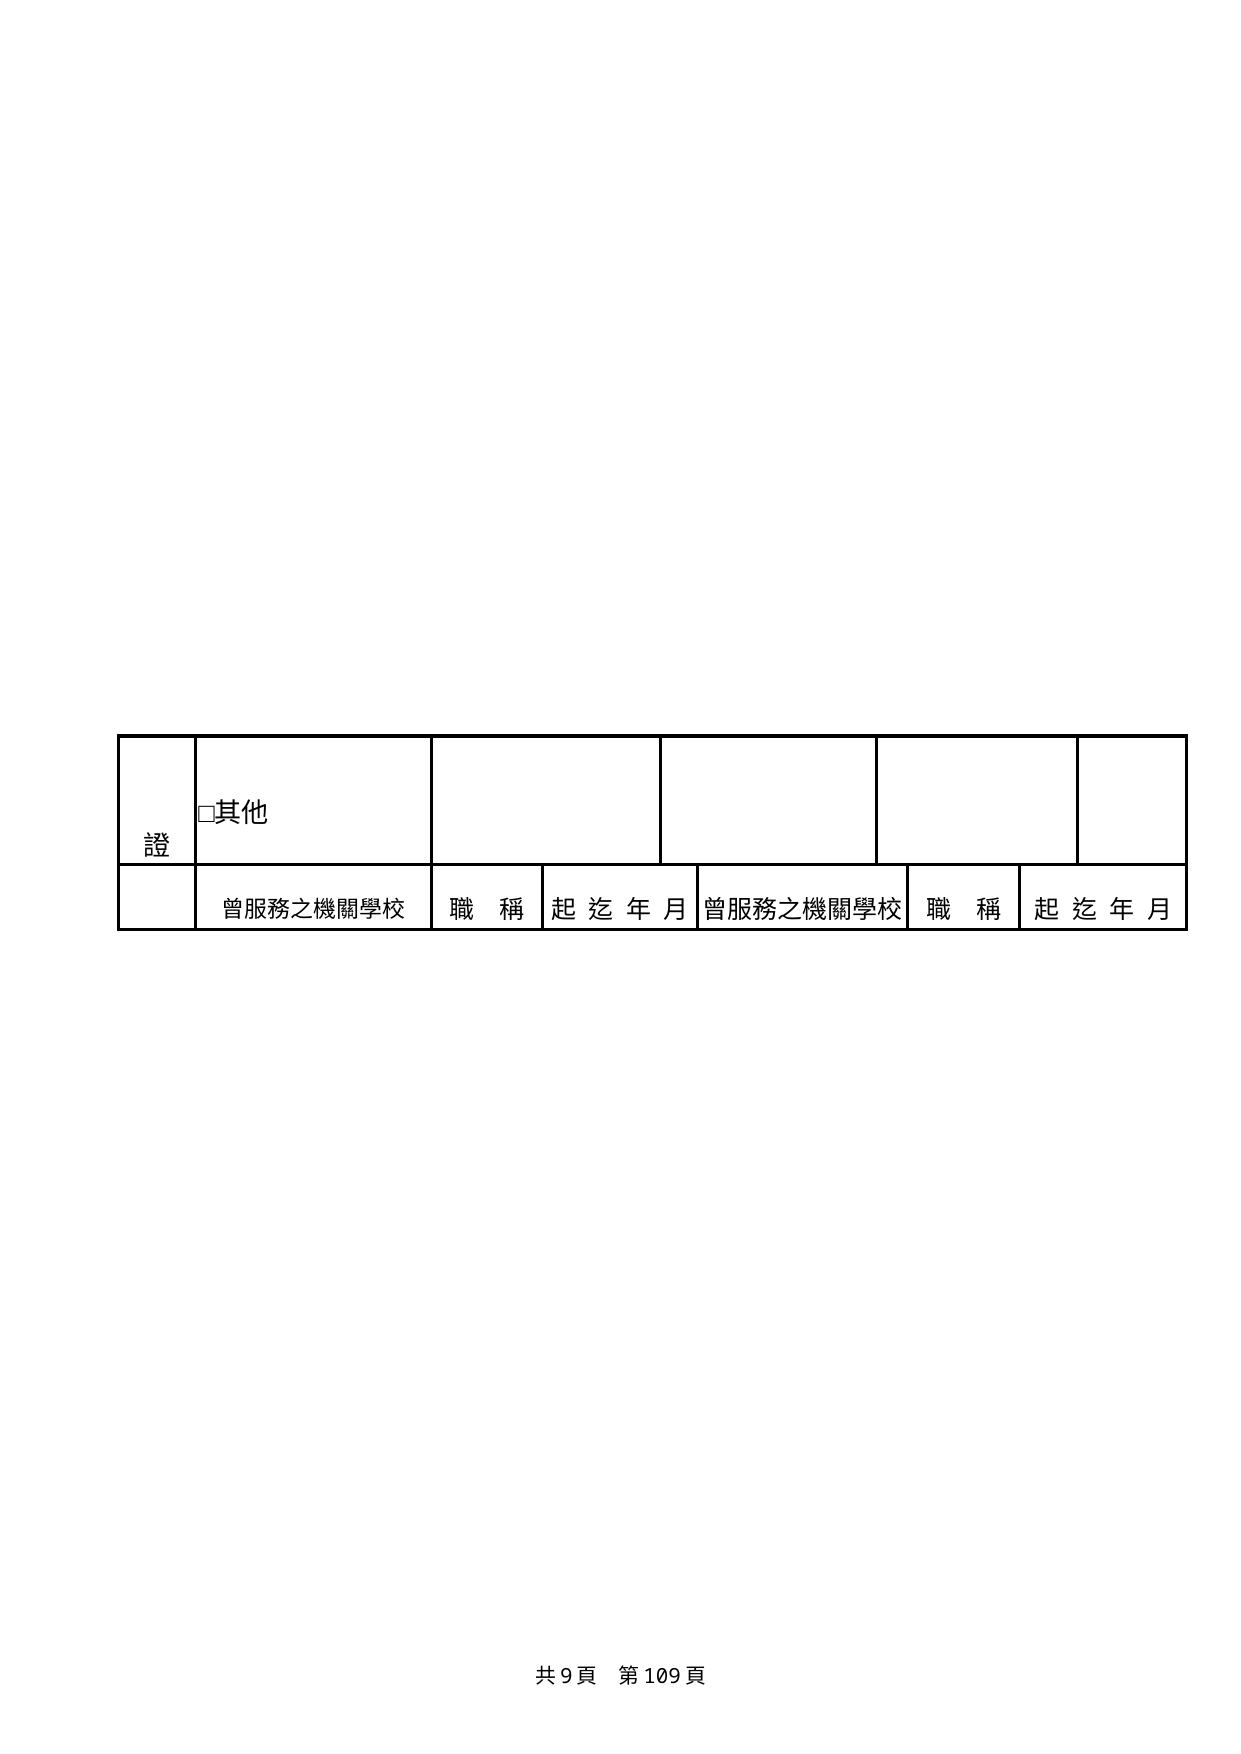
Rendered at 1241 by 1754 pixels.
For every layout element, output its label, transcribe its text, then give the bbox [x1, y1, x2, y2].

table_cell [1079, 738, 1185, 862]
table_cell 曾服務之機關學校 [699, 866, 906, 927]
table_cell 應 繳 驗 證 件 [120, 738, 194, 862]
table_cell [878, 738, 1076, 862]
table_cell [662, 738, 875, 862]
table_cell [120, 866, 194, 927]
table_cell 起 迄 年 月 [1021, 866, 1185, 927]
table_cell 職 稱 [909, 866, 1018, 927]
table_cell 職 稱 [433, 866, 541, 927]
table_cell 起 迄 年 月 [544, 866, 696, 927]
table_cell [433, 738, 659, 862]
table_cell 曾服務之機關學校 [197, 866, 430, 927]
table_cell □其他 [197, 738, 430, 862]
